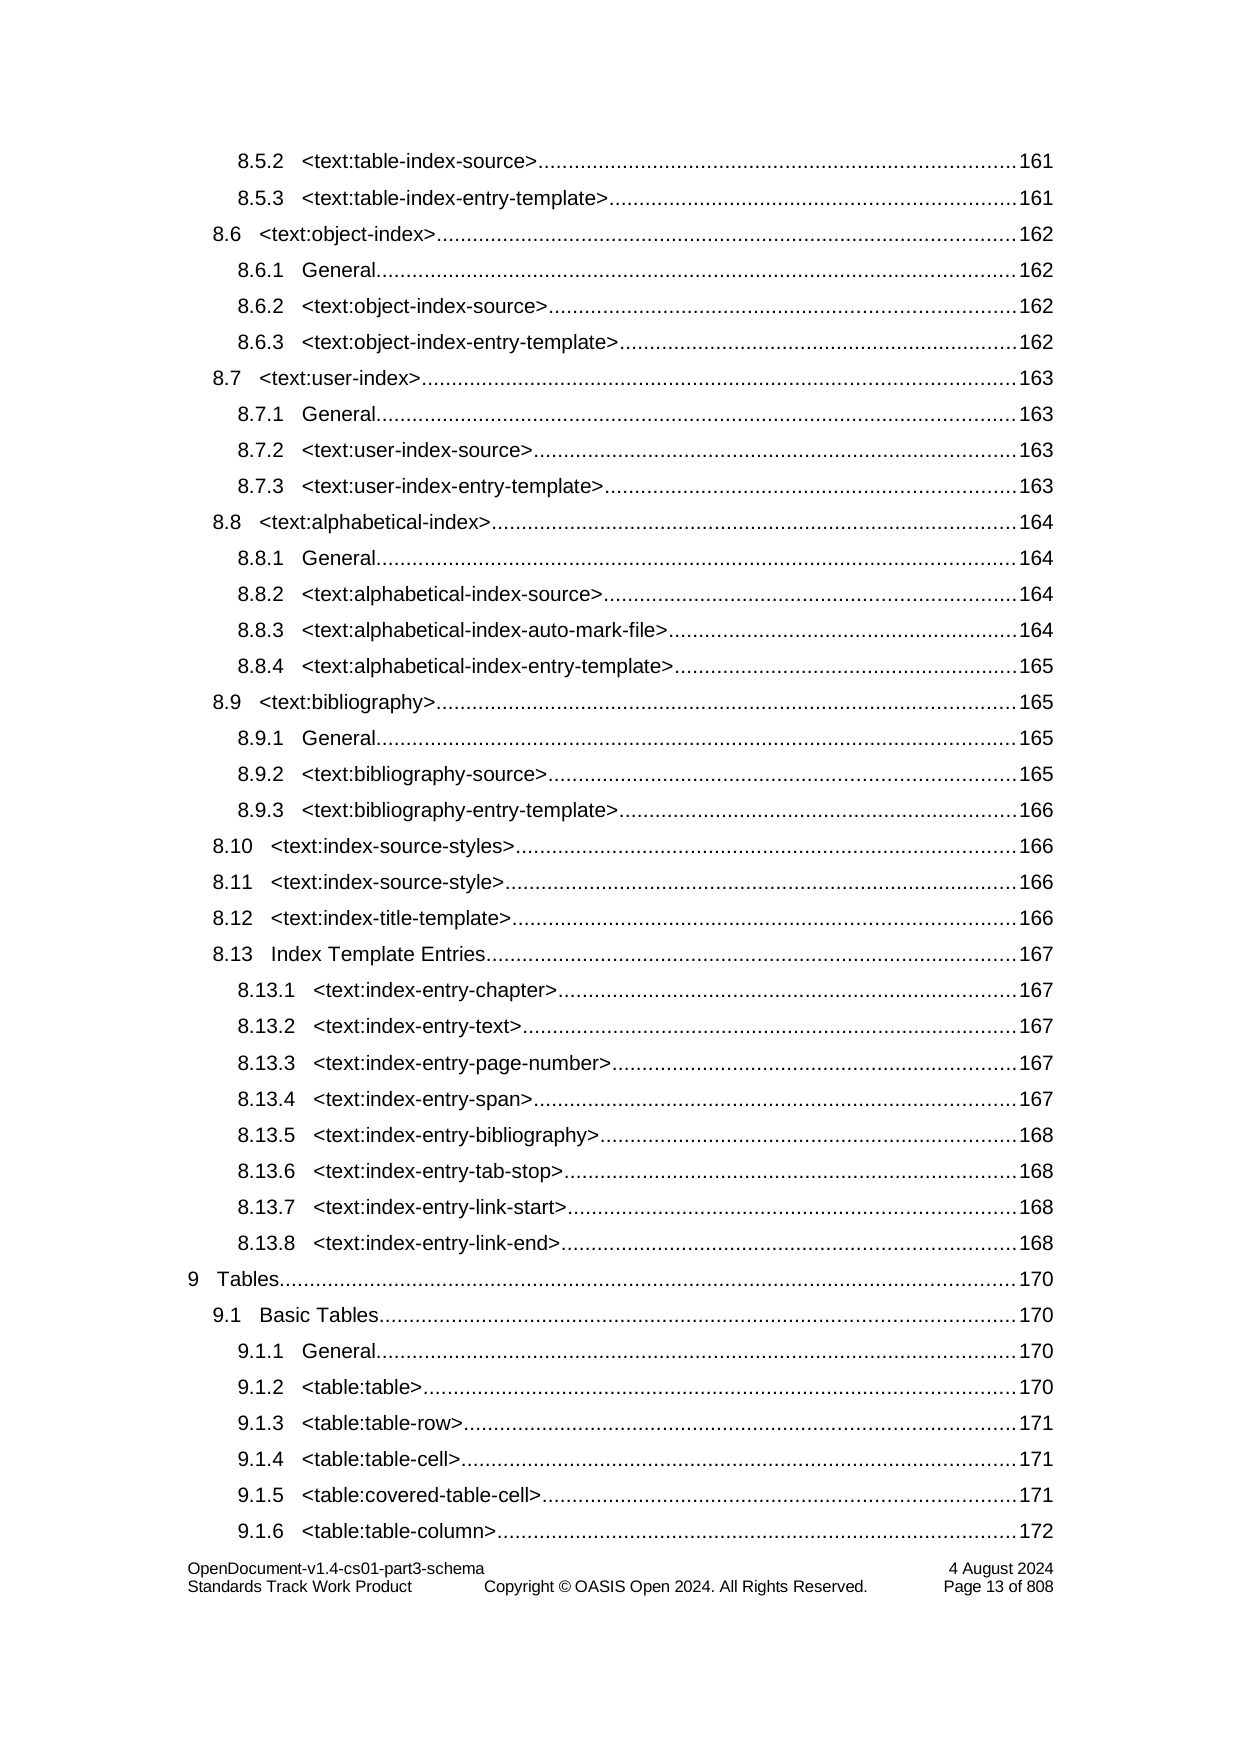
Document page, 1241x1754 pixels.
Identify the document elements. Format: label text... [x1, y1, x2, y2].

text 8.8.3 <text:alphabetical-index-auto-mark-file> 164 [237, 618, 1053, 642]
text 8.13.6 <text:index-entry-tab-stop> 168 [237, 1159, 1053, 1183]
text 8.8.4 <text:alphabetical-index-entry-template> 165 [237, 654, 1053, 678]
text 9.1.2 <table:table> 170 [237, 1375, 1053, 1399]
text 8.7.2 <text:user-index-source> 163 [237, 438, 1053, 462]
text 8.6.1 General 162 [237, 258, 1053, 282]
text 8.8 <text:alphabetical-index> 164 [212, 510, 1053, 534]
text 8.5.3 <text:table-index-entry-template> 161 [237, 186, 1053, 209]
text 8.11 <text:index-source-style> 166 [212, 871, 1053, 894]
text 8.6.2 <text:object-index-source> 162 [237, 294, 1053, 318]
text 8.9.3 <text:bibliography-entry-template> 166 [237, 799, 1053, 822]
text 9.1.3 <table:table-row> 171 [237, 1411, 1053, 1435]
text 9.1 Basic Tables 170 [212, 1303, 1053, 1327]
text 8.7 <text:user-index> 163 [212, 366, 1053, 390]
text 8.8.2 <text:alphabetical-index-source> 164 [237, 582, 1053, 606]
text 8.10 <text:index-source-styles> 166 [212, 835, 1053, 858]
text 8.7.1 General 163 [237, 402, 1053, 426]
text 8.13.3 <text:index-entry-page-number> 167 [237, 1051, 1053, 1074]
text 8.13.4 <text:index-entry-span> 167 [237, 1087, 1053, 1111]
text 8.9.1 General 165 [237, 727, 1053, 750]
text 8.9 <text:bibliography> 165 [212, 691, 1053, 714]
text 8.9.2 <text:bibliography-source> 165 [237, 763, 1053, 786]
text 9.1.4 <table:table-cell> 171 [237, 1447, 1053, 1471]
text 8.13.2 <text:index-entry-text> 167 [237, 1015, 1053, 1038]
text 9 Tables 170 [187, 1267, 1053, 1291]
text 9.1.5 <table:covered-table-cell> 171 [237, 1483, 1053, 1507]
text 8.8.1 General 164 [237, 546, 1053, 570]
text 8.13 Index Template Entries 167 [212, 943, 1053, 966]
text 8.5.2 <text:table-index-source> 161 [237, 150, 1053, 173]
text 8.6 <text:object-index> 162 [212, 222, 1053, 246]
text 8.7.3 <text:user-index-entry-template> 163 [237, 474, 1053, 498]
text 8.6.3 <text:object-index-entry-template> 162 [237, 330, 1053, 354]
text 8.13.8 <text:index-entry-link-end> 168 [237, 1231, 1053, 1255]
text 8.13.1 <text:index-entry-chapter> 167 [237, 979, 1053, 1002]
text 8.13.7 <text:index-entry-link-start> 168 [237, 1195, 1053, 1219]
text 8.13.5 <text:index-entry-bibliography> 168 [237, 1123, 1053, 1147]
text 9.1.1 General 170 [237, 1339, 1053, 1363]
text 9.1.6 <table:table-column> 172 [237, 1519, 1053, 1543]
text 8.12 <text:index-title-template> 166 [212, 907, 1053, 930]
